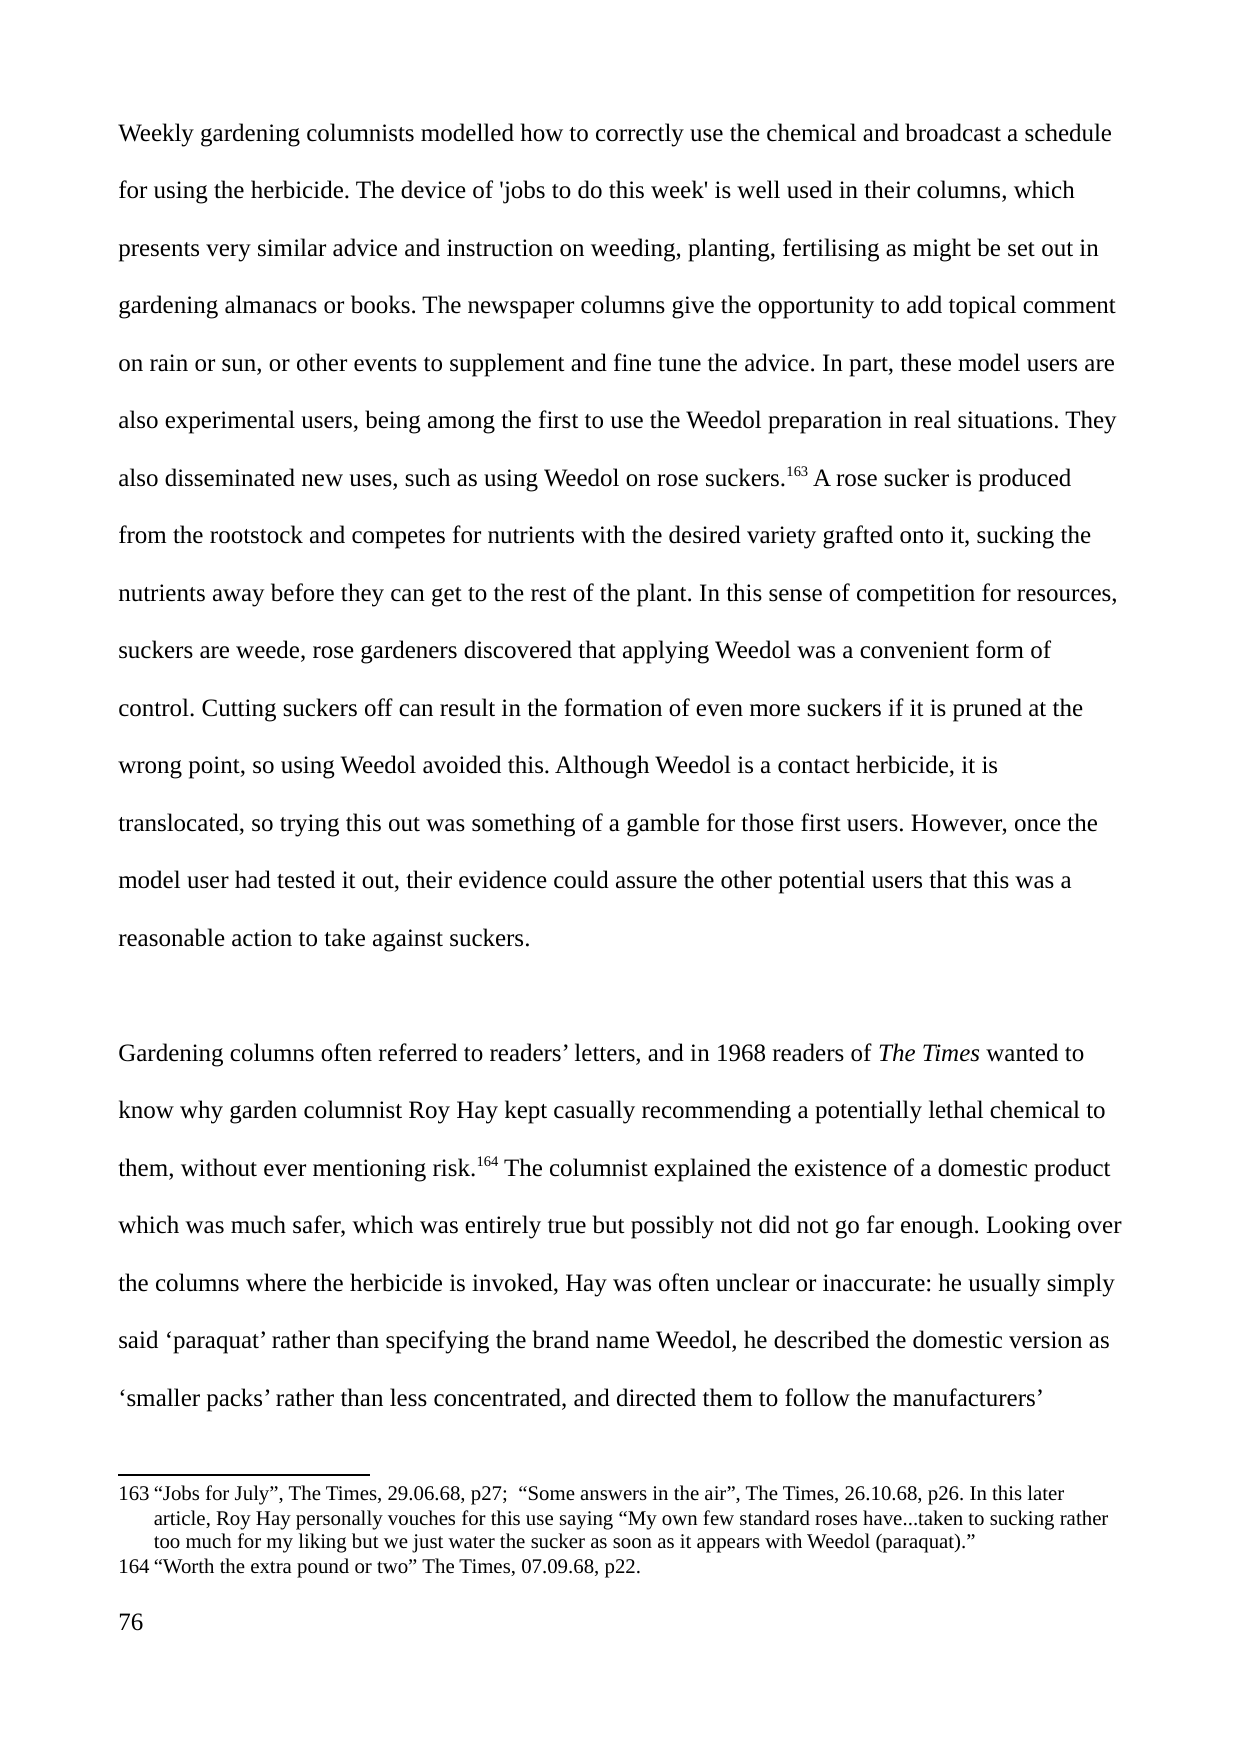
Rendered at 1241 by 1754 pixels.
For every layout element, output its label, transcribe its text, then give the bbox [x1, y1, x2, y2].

text “Worth the extra pound or two” The Times, 07.09.68, p22. [118, 1553, 1122, 1578]
text Weekly gardening columnists modelled how to correctly use the chemical and broadcast a schedule for using the herbicide. The device of 'jobs to do this week' is well used in their columns, which presents very similar advice and instruction on weeding, planting, fertilising as might be set out in gardening almanacs or books. The newspaper columns give the opportunity to add topical comment on rain or sun, or other events to supplement and fine tune the advice. In part, these model users are also experimental users, being among the first to use the Weedol preparation in real situations. They also disseminated new uses, such as using Weedol on rose suckers. A rose sucker is produced from the rootstock and competes for nutrients with the desired variety grafted onto it, sucking the nutrients away before they can get to the rest of the plant. In this sense of competition for resources, suckers are weede, rose gardeners discovered that applying Weedol was a convenient form of control. Cutting suckers off can result in the formation of even more suckers if it is pruned at the wrong point, so using Weedol avoided this. Although Weedol is a contact herbicide, it is translocated, so trying this out was something of a gamble for those first users. However, once the model user had tested it out, their evidence could assure the other potential users that this was a reasonable action to take against suckers. [118, 118, 1122, 952]
text “Jobs for July”, The Times, 29.06.68, p27; “Some answers in the air”, The Times, 26.10.68, p26. In this later article, Roy Hay personally vouches for this use saying “My own few standard roses have...taken to sucking rather too much for my liking but we just water the sucker as soon as it appears with Weedol (paraquat).” [118, 1481, 1122, 1553]
text Gardening columns often referred to readers’ letters, and in 1968 readers of The Times wanted to know why garden columnist Roy Hay kept casually recommending a potentially lethal chemical to them, without ever mentioning risk. The columnist explained the existence of a domestic product which was much safer, which was entirely true but possibly not did not go far enough. Looking over the columns where the herbicide is invoked, Hay was often unclear or inaccurate: he usually simply said ‘paraquat’ rather than specifying the brand name Weedol, he described the domestic version as ‘smaller packs’ rather than less concentrated, and directed them to follow the manufacturers’ [118, 1038, 1122, 1412]
